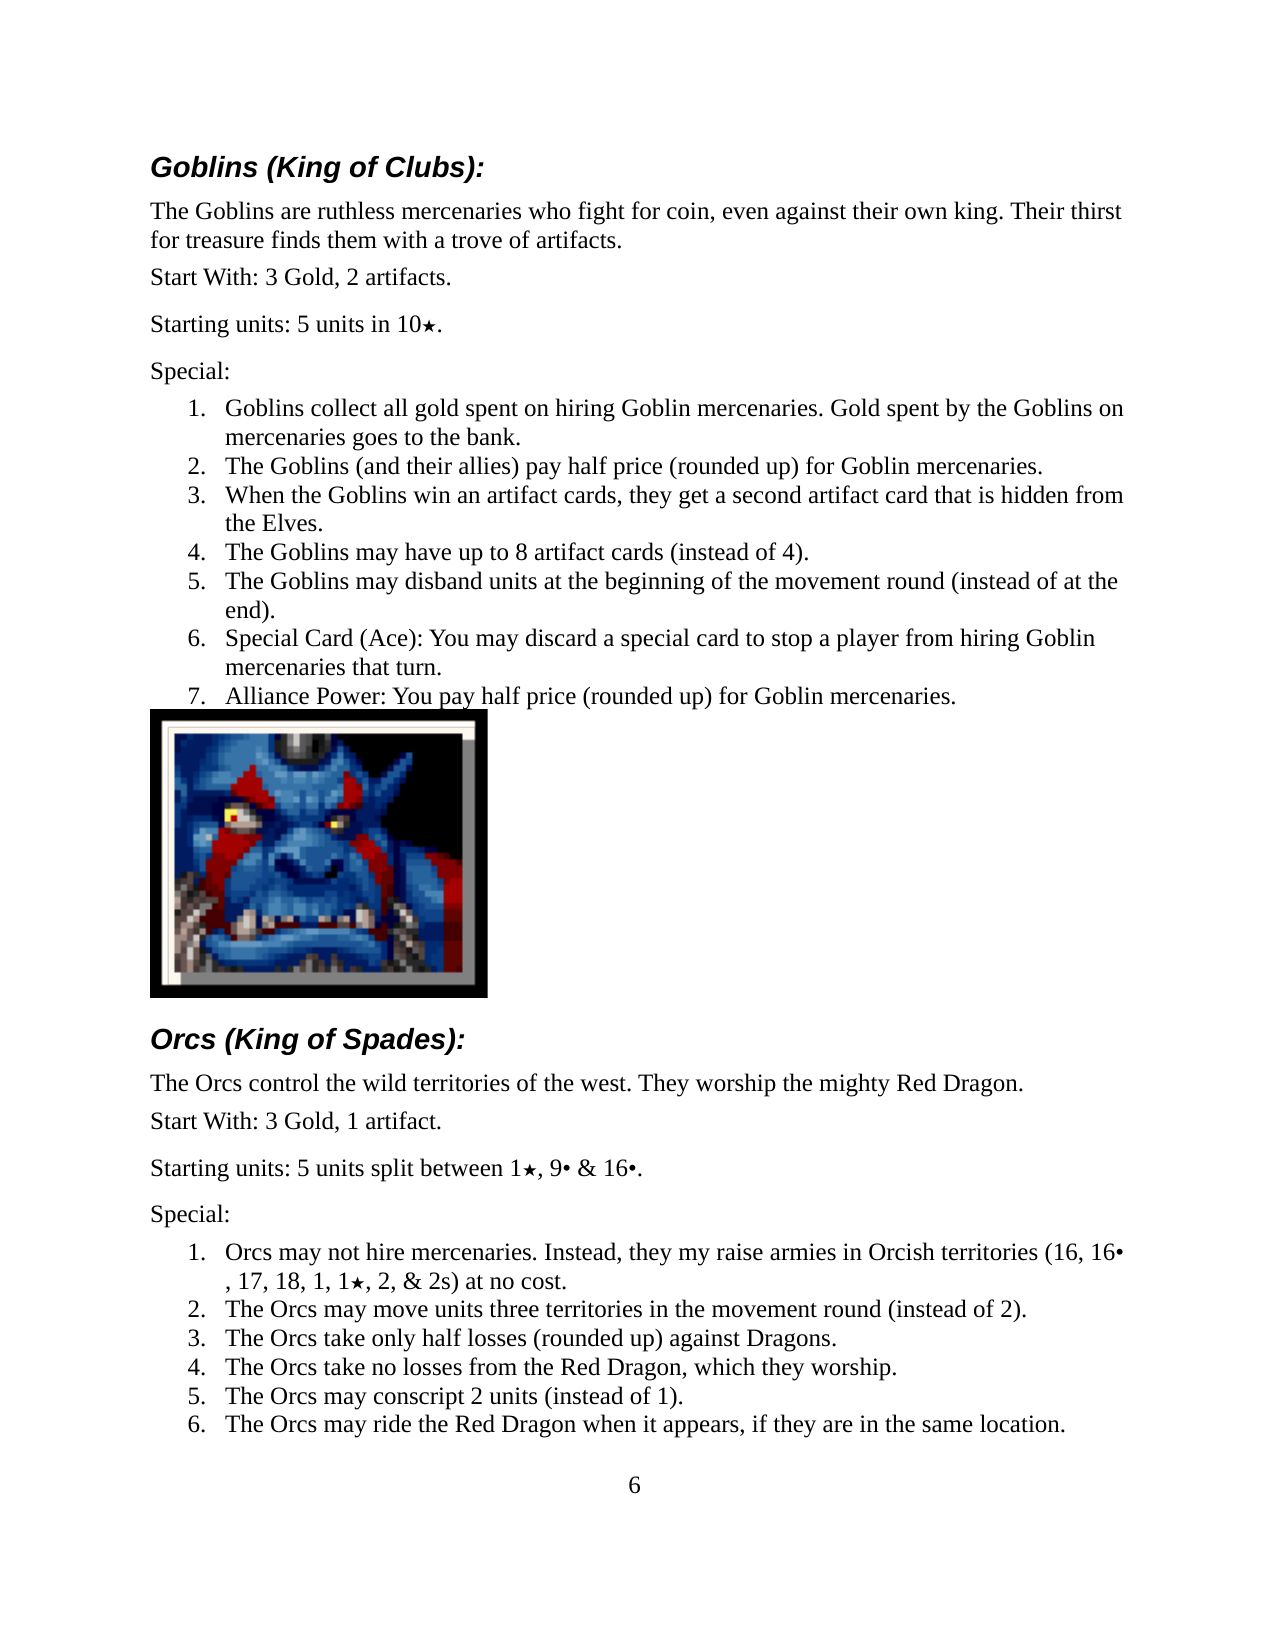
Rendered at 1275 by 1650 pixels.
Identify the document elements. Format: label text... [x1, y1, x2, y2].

list The Goblins (and their allies) pay half price (rounded up) for Goblin mercenaries. [187, 451, 1125, 480]
text Special: [150, 1199, 1125, 1228]
list The Orcs take no losses from the Red Dragon, which they worship. [187, 1352, 1125, 1381]
list The Goblins may have up to 8 artifact cards (instead of 4). [187, 537, 1125, 566]
text The Orcs control the wild territories of the west. They worship the mighty Red Dragon. [150, 1068, 1125, 1097]
list Orcs may not hire mercenaries. Instead, they my raise armies in Orcish territories (16, 16• , 17, 18, 1, 1★, 2, & 2s) at no cost. [187, 1237, 1125, 1294]
list The Orcs may move units three territories in the movement round (instead of 2). [187, 1294, 1125, 1323]
list The Orcs take only half losses (rounded up) against Dragons. [187, 1323, 1125, 1352]
list Goblins collect all gold spent on hiring Goblin mercenaries. Gold spent by the Goblins on mercenaries goes to the bank. [187, 393, 1125, 451]
text Special: [150, 356, 1125, 384]
text Starting units: 5 units in 10★. [150, 309, 1125, 338]
subtitle Goblins (King of Clubs): [150, 150, 1125, 183]
list Special Card (Ace): You may discard a special card to stop a player from hiring Goblin mercenaries that turn. [187, 623, 1125, 681]
text Start With: 3 Gold, 2 artifacts. [150, 262, 1125, 291]
list The Orcs may ride the Red Dragon when it appears, if they are in the same location. [187, 1409, 1125, 1438]
picture [150, 709, 488, 998]
text The Goblins are ruthless mercenaries who fight for coin, even against their own king. Their thirst for treasure finds them with a trove of artifacts. [150, 196, 1125, 253]
list Alliance Power: You pay half price (rounded up) for Goblin mercenaries. [187, 681, 1125, 710]
list The Orcs may conscript 2 units (instead of 1). [187, 1381, 1125, 1409]
list The Goblins may disband units at the beginning of the movement round (instead of at the end). [187, 566, 1125, 623]
subtitle Orcs (King of Spades): [150, 1022, 1125, 1056]
list When the Goblins win an artifact cards, they get a second artifact card that is hidden from the Elves. [187, 480, 1125, 537]
text Starting units: 5 units split between 1★, 9• & 16•. [150, 1153, 1125, 1181]
text Start With: 3 Gold, 1 artifact. [150, 1106, 1125, 1135]
